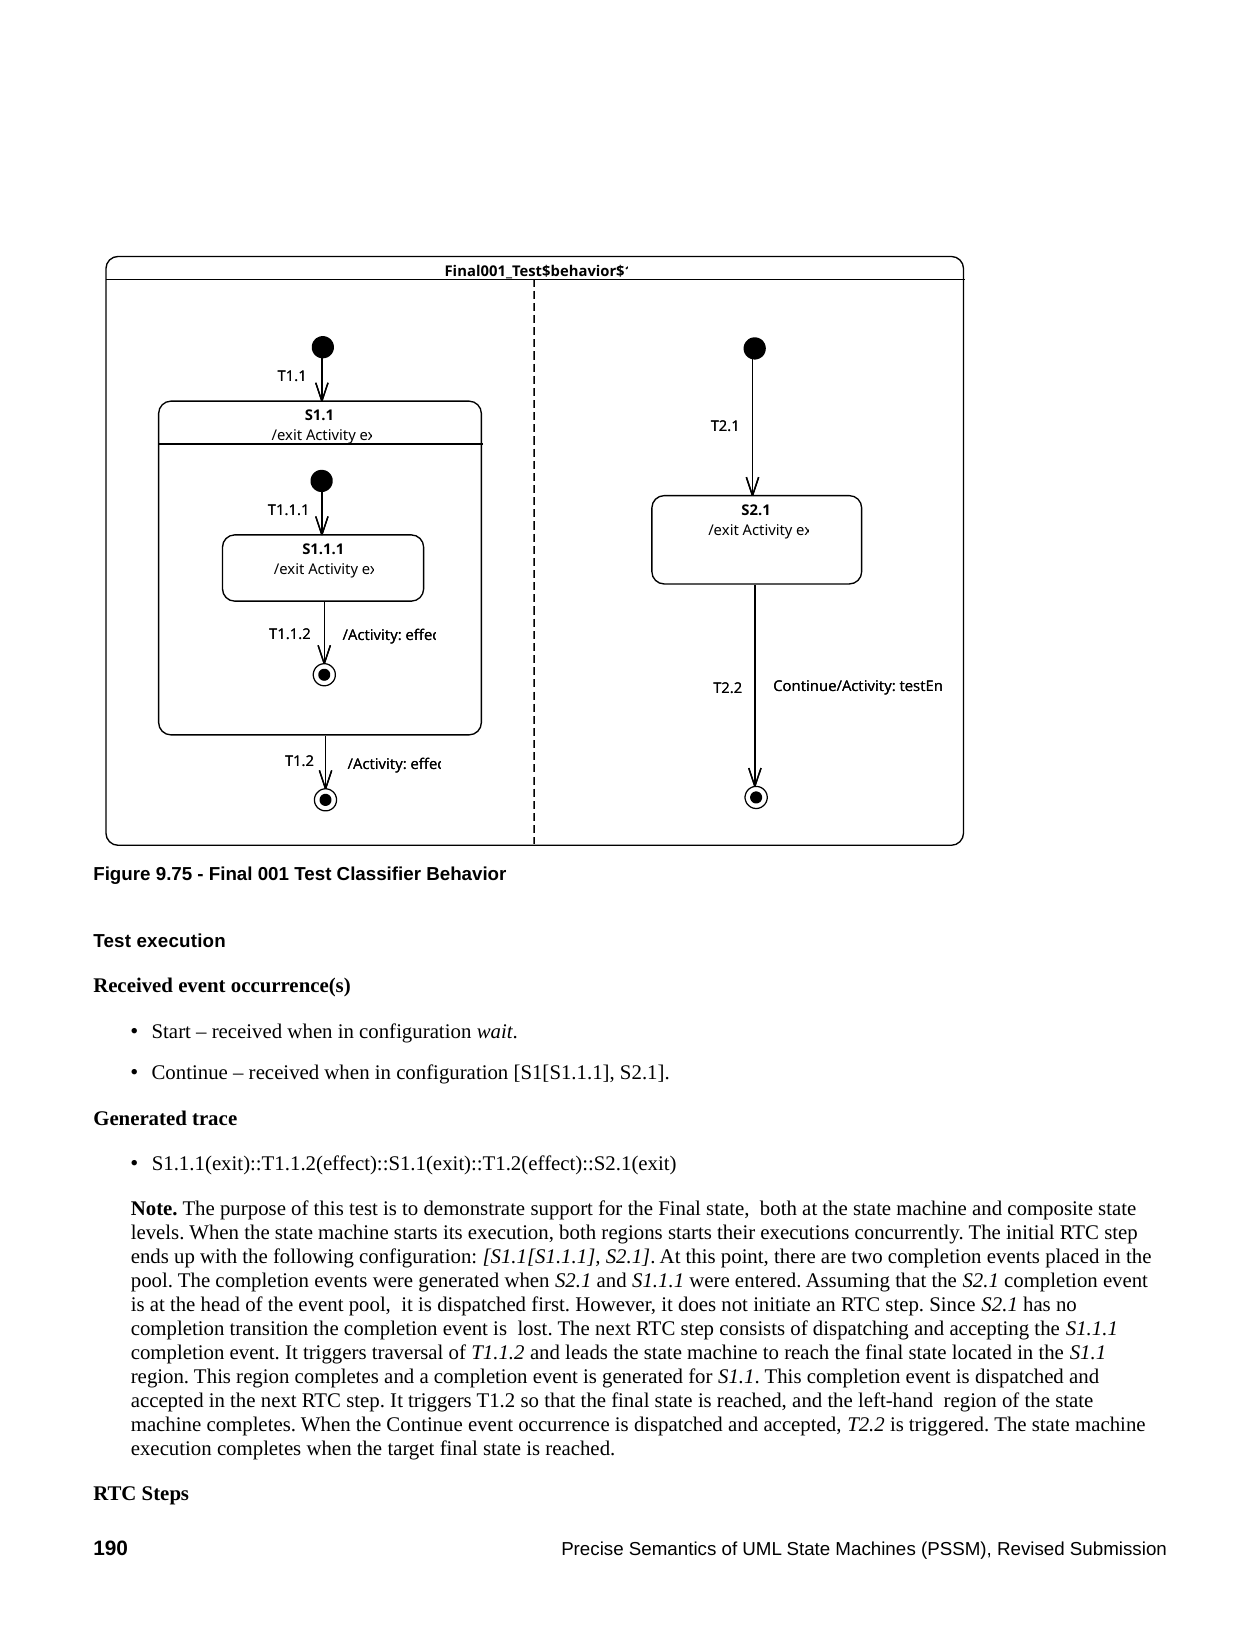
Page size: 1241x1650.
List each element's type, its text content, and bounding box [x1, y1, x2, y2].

subtitle Test execution [93, 930, 1164, 952]
text Received event occurrence(s) [93, 973, 1164, 997]
list Continue – received when in configuration [S1[S1.1.1], S2.1]. [131, 1059, 1164, 1084]
text Figure 9.75 - Final 001 Test Classifier Behavior [93, 243, 978, 884]
text Note. The purpose of this test is to demonstrate support for the Final state, both at the state machine and composite state levels. When the state machine starts its execution, both regions starts their executions concurrently. The initial RTC step ends up with the following configuration: [S1.1[S1.1.1], S2.1]. At this point, there are two completion events placed in the pool. The completion events were generated when S2.1 and S1.1.1 were entered. Assuming that the S2.1 completion event is at the head of the event pool, it is dispatched first. However, it does not initiate an RTC step. Since S2.1 has no completion transition the completion event is lost. The next RTC step consists of dispatching and accepting the S1.1.1 completion event. It triggers traversal of T1.1.2 and leads the state machine to reach the final state located in the S1.1 region. This region completes and a completion event is generated for S1.1. This completion event is dispatched and accepted in the next RTC step. It triggers T1.2 so that the final state is reached, and the left-hand region of the state machine completes. When the Continue event occurrence is dispatched and accepted, T2.2 is triggered. The state machine execution completes when the target final state is reached. [131, 1196, 1164, 1460]
list Start – received when in configuration wait. [131, 1018, 1164, 1043]
list S1.1.1(exit)::T1.1.2(effect)::S1.1(exit)::T1.2(effect)::S2.1(exit) [131, 1151, 1164, 1174]
text RTC Steps [93, 1481, 1164, 1505]
text Generated trace [93, 1105, 1164, 1129]
